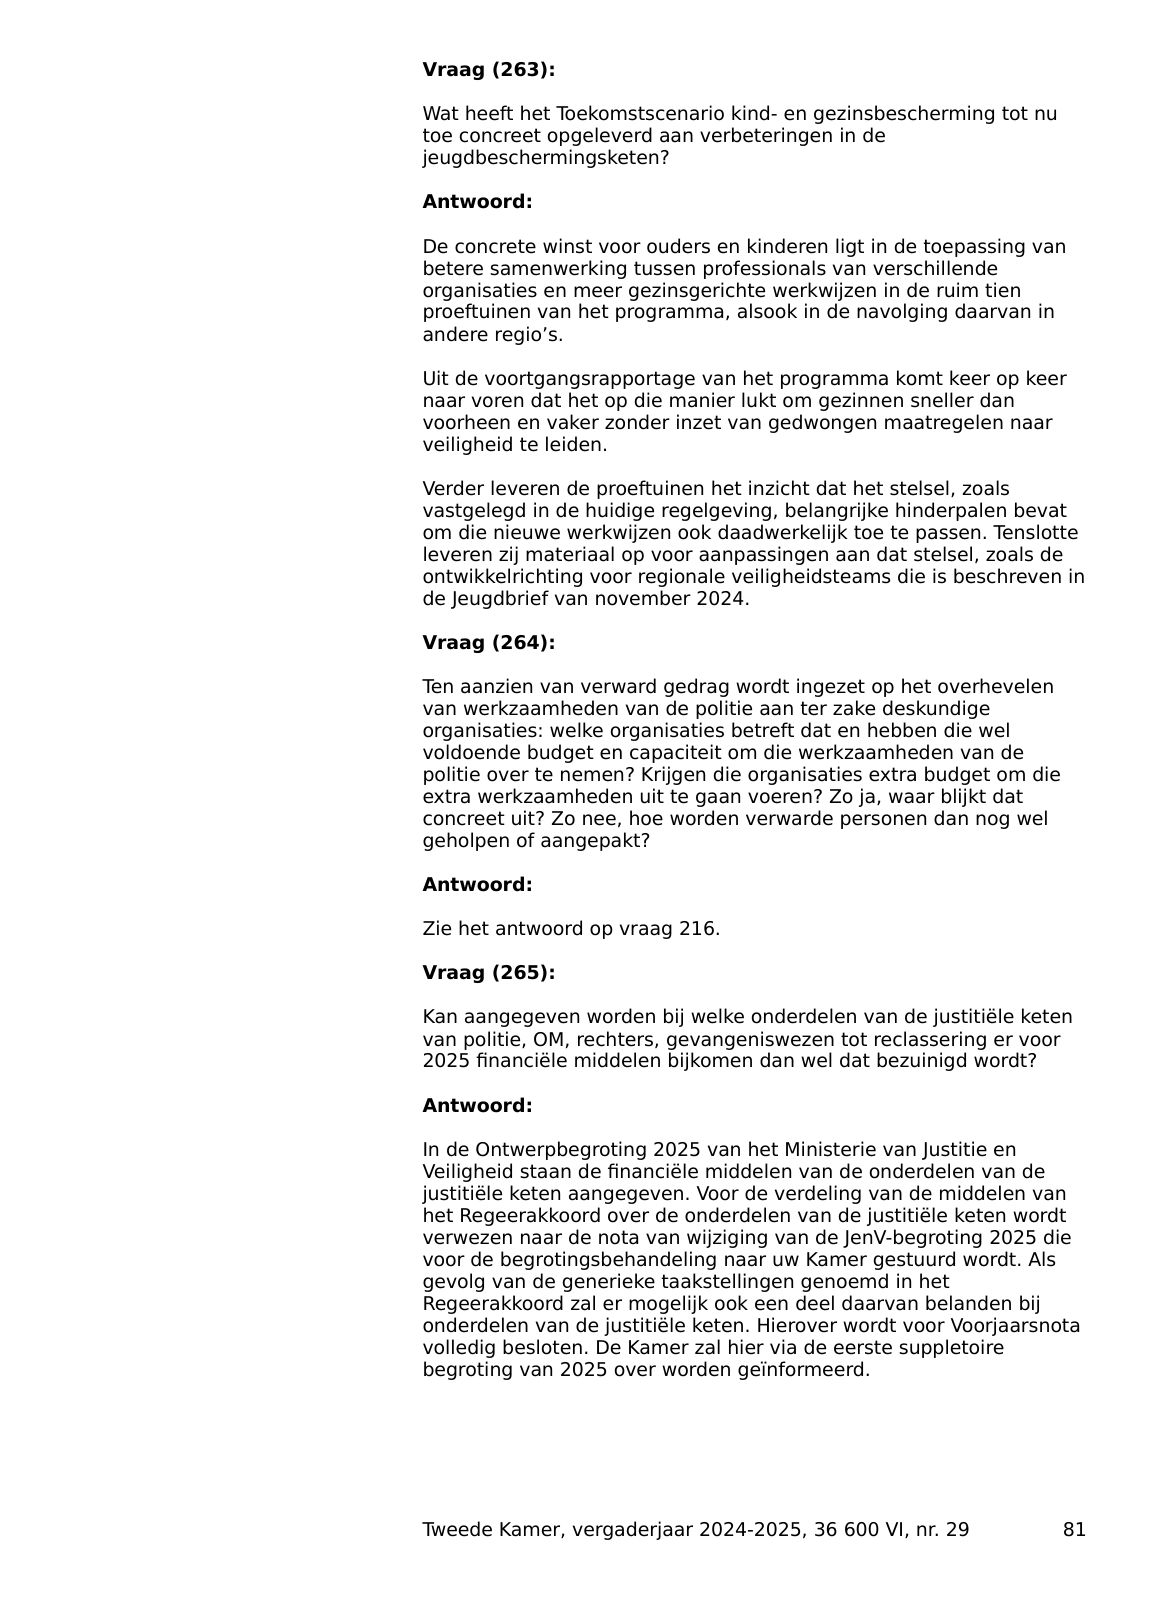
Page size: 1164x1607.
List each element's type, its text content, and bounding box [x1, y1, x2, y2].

text Kan aangegeven worden bij welke onderdelen van de justitiële keten van politie, OM, rechters, gevangeniswezen tot reclassering er voor 2025 financiële middelen bijkomen dan wel dat bezuinigd wordt? [422, 1006, 1087, 1072]
subtitle Antwoord: [422, 191, 1087, 213]
text Wat heeft het Toekomstscenario kind- en gezinsbescherming tot nu toe concreet opgeleverd aan verbeteringen in de jeugdbeschermingsketen? [422, 103, 1087, 169]
text Zie het antwoord op vraag 216. [422, 918, 1087, 940]
subtitle Vraag (263): [422, 59, 1087, 81]
subtitle Antwoord: [422, 874, 1087, 896]
text De concrete winst voor ouders en kinderen ligt in de toepassing van betere samenwerking tussen professionals van verschillende organisaties en meer gezinsgerichte werkwijzen in de ruim tien proeftuinen van het programma, alsook in de navolging daarvan in andere regio’s. [422, 236, 1087, 345]
text In de Ontwerpbegroting 2025 van het Ministerie van Justitie en Veiligheid staan de financiële middelen van de onderdelen van de justitiële keten aangegeven. Voor de verdeling van de middelen van het Regeerakkoord over de onderdelen van de justitiële keten wordt verwezen naar de nota van wijziging van de JenV-begroting 2025 die voor de begrotingsbehandeling naar uw Kamer gestuurd wordt. Als gevolg van de generieke taakstellingen genoemd in het Regeerakkoord zal er mogelijk ook een deel daarvan belanden bij onderdelen van de justitiële keten. Hierover wordt voor Voorjaarsnota volledig besloten. De Kamer zal hier via de eerste suppletoire begroting van 2025 over worden geïnformeerd. [422, 1139, 1087, 1381]
text Verder leveren de proeftuinen het inzicht dat het stelsel, zoals vastgelegd in de huidige regelgeving, belangrijke hinderpalen bevat om die nieuwe werkwijzen ook daadwerkelijk toe te passen. Tenslotte leveren zij materiaal op voor aanpassingen aan dat stelsel, zoals de ontwikkelrichting voor regionale veiligheidsteams die is beschreven in de Jeugdbrief van november 2024. [422, 478, 1087, 609]
subtitle Antwoord: [422, 1094, 1087, 1117]
subtitle Vraag (264): [422, 632, 1087, 654]
text Ten aanzien van verward gedrag wordt ingezet op het overhevelen van werkzaamheden van de politie aan ter zake deskundige organisaties: welke organisaties betreft dat en hebben die wel voldoende budget en capaciteit om die werkzaamheden van de politie over te nemen? Krijgen die organisaties extra budget om die extra werkzaamheden uit te gaan voeren? Zo ja, waar blijkt dat concreet uit? Zo nee, hoe worden verwarde personen dan nog wel geholpen of aangepakt? [422, 676, 1087, 852]
text Uit de voortgangsrapportage van het programma komt keer op keer naar voren dat het op die manier lukt om gezinnen sneller dan voorheen en vaker zonder inzet van gedwongen maatregelen naar veiligheid te leiden. [422, 368, 1087, 456]
subtitle Vraag (265): [422, 962, 1087, 984]
